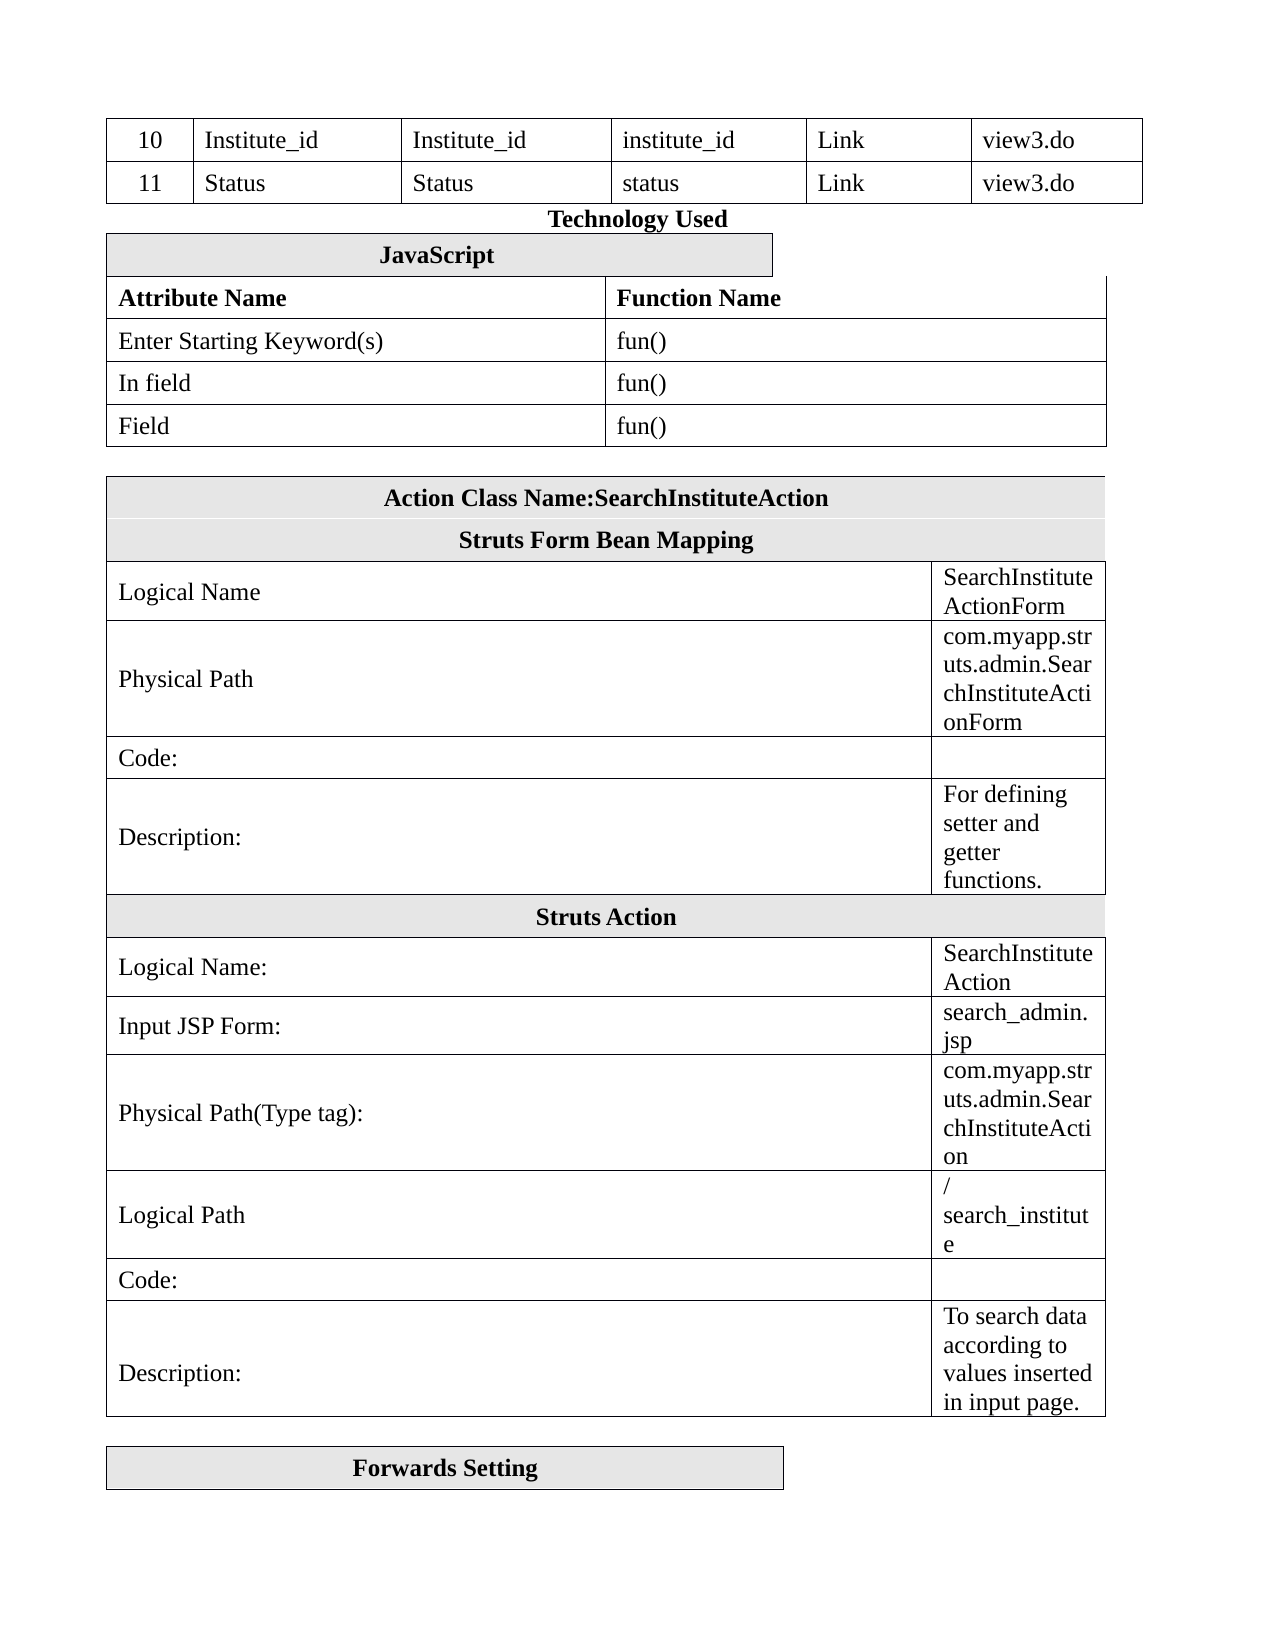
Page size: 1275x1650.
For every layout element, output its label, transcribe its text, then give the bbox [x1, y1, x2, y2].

table_cell Logical Path [107, 1171, 931, 1257]
table_cell To search data according to values inserted in input page. [932, 1301, 1105, 1416]
table_cell Attribute Name [107, 277, 605, 318]
table_cell Code: [107, 1259, 931, 1300]
table_cell Input JSP Form: [107, 997, 931, 1054]
table_cell SearchInstituteAction [932, 938, 1105, 996]
table_cell Enter Starting Keyword(s) [107, 319, 605, 361]
table_header Action Class Name:SearchInstituteAction [107, 477, 1105, 518]
table_header JavaScript [107, 234, 772, 276]
table_cell view3.do [972, 119, 1142, 161]
table_cell For defining setter and getter functions. [932, 779, 1105, 894]
table_cell view3.do [972, 162, 1142, 203]
table_header Forwards Setting [107, 1447, 783, 1488]
table_cell 11 [107, 162, 193, 203]
table_cell fun() [606, 319, 1106, 361]
table_cell fun() [606, 405, 1106, 446]
table_cell status [612, 162, 806, 203]
text Technology Used [118, 204, 1157, 233]
table_cell Physical Path [107, 621, 931, 736]
table_cell institute_id [612, 119, 806, 161]
table_cell Link [807, 162, 971, 203]
table_cell fun() [606, 362, 1106, 403]
table_cell Field [107, 405, 605, 446]
table_cell search_admin.jsp [932, 997, 1105, 1054]
table_cell Institute_id [402, 119, 611, 161]
table_cell In field [107, 362, 605, 403]
table_cell Struts Form Bean Mapping [107, 519, 1105, 561]
table_cell com.myapp.struts.admin.SearchInstituteActionForm [932, 621, 1105, 736]
table_cell Link [807, 119, 971, 161]
table_cell 10 [107, 119, 193, 161]
table_cell Function Name [606, 276, 1106, 318]
table_cell Institute_id [194, 119, 401, 161]
table_cell /search_institute [932, 1171, 1105, 1257]
table_cell Physical Path(Type tag): [107, 1055, 931, 1170]
table_cell [932, 1259, 1105, 1300]
table_cell Logical Name [107, 562, 931, 620]
table_cell Description: [107, 779, 931, 894]
table_cell [932, 737, 1105, 778]
table_cell Description: [107, 1301, 931, 1416]
table_cell Status [402, 162, 611, 203]
table_cell Logical Name: [107, 938, 931, 996]
table_cell Struts Action [107, 895, 1105, 937]
table_cell Status [194, 162, 401, 203]
table_cell com.myapp.struts.admin.SearchInstituteAction [932, 1055, 1105, 1170]
table_cell Code: [107, 737, 931, 778]
table_cell SearchInstituteActionForm [932, 562, 1105, 620]
